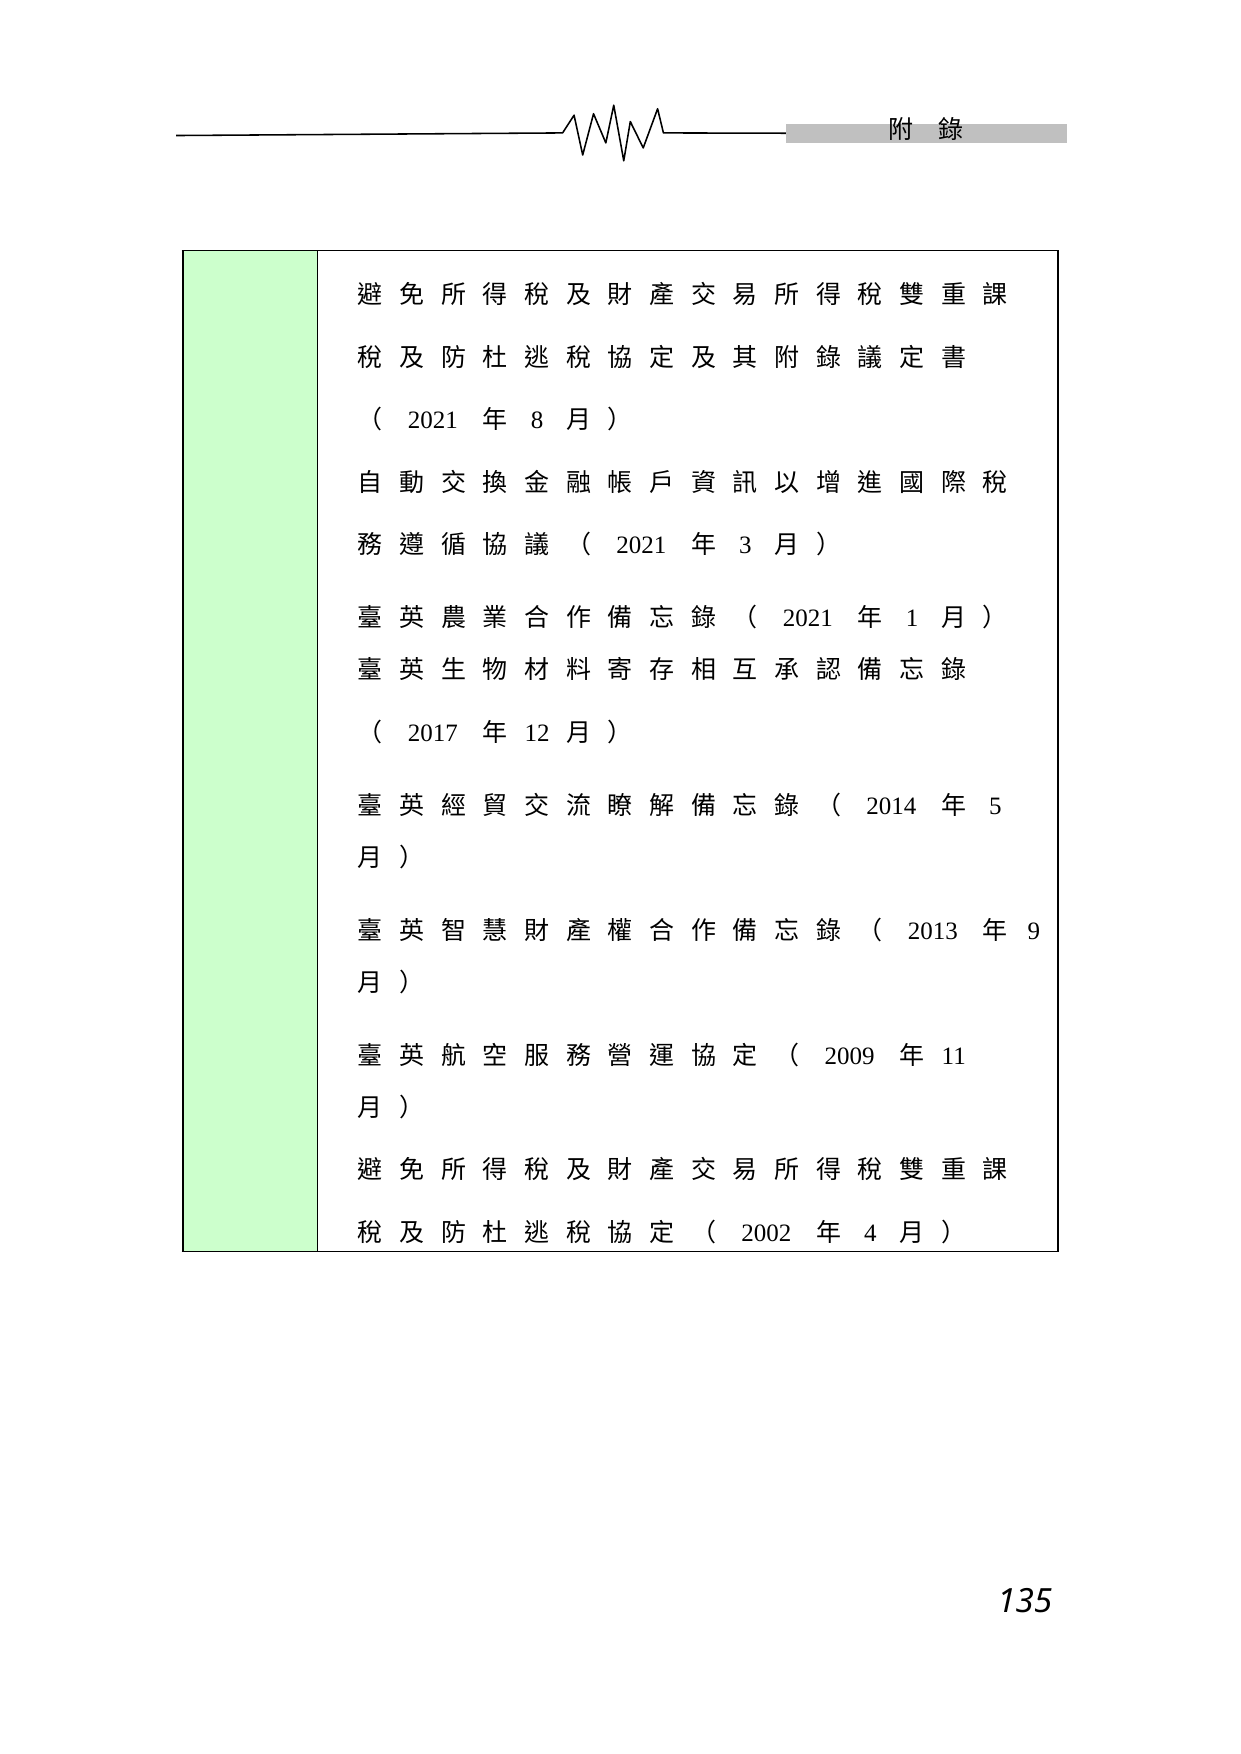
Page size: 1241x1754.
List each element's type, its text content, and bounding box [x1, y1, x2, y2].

table_header [184, 251, 317, 1251]
table_header 避免所得稅及財產交易所得稅雙重課稅及防杜逃稅協定及其附錄議定書（2021年8月） 自動交換金融帳戶資訊以增進國際稅務遵循協議（2021年3月） 臺英農業合作備忘錄（2021年1月） 臺英生物材料寄存相互承認備忘錄（2017年12月） 臺英經貿交流瞭解備忘錄（2014年5月） 臺英智慧財產權合作備忘錄（2013年9月） 臺英航空服務營運協定（2009年11月） 避免所得稅及財產交易所得稅雙重課稅及防杜逃稅協定（2002年4月） [318, 251, 1057, 1251]
